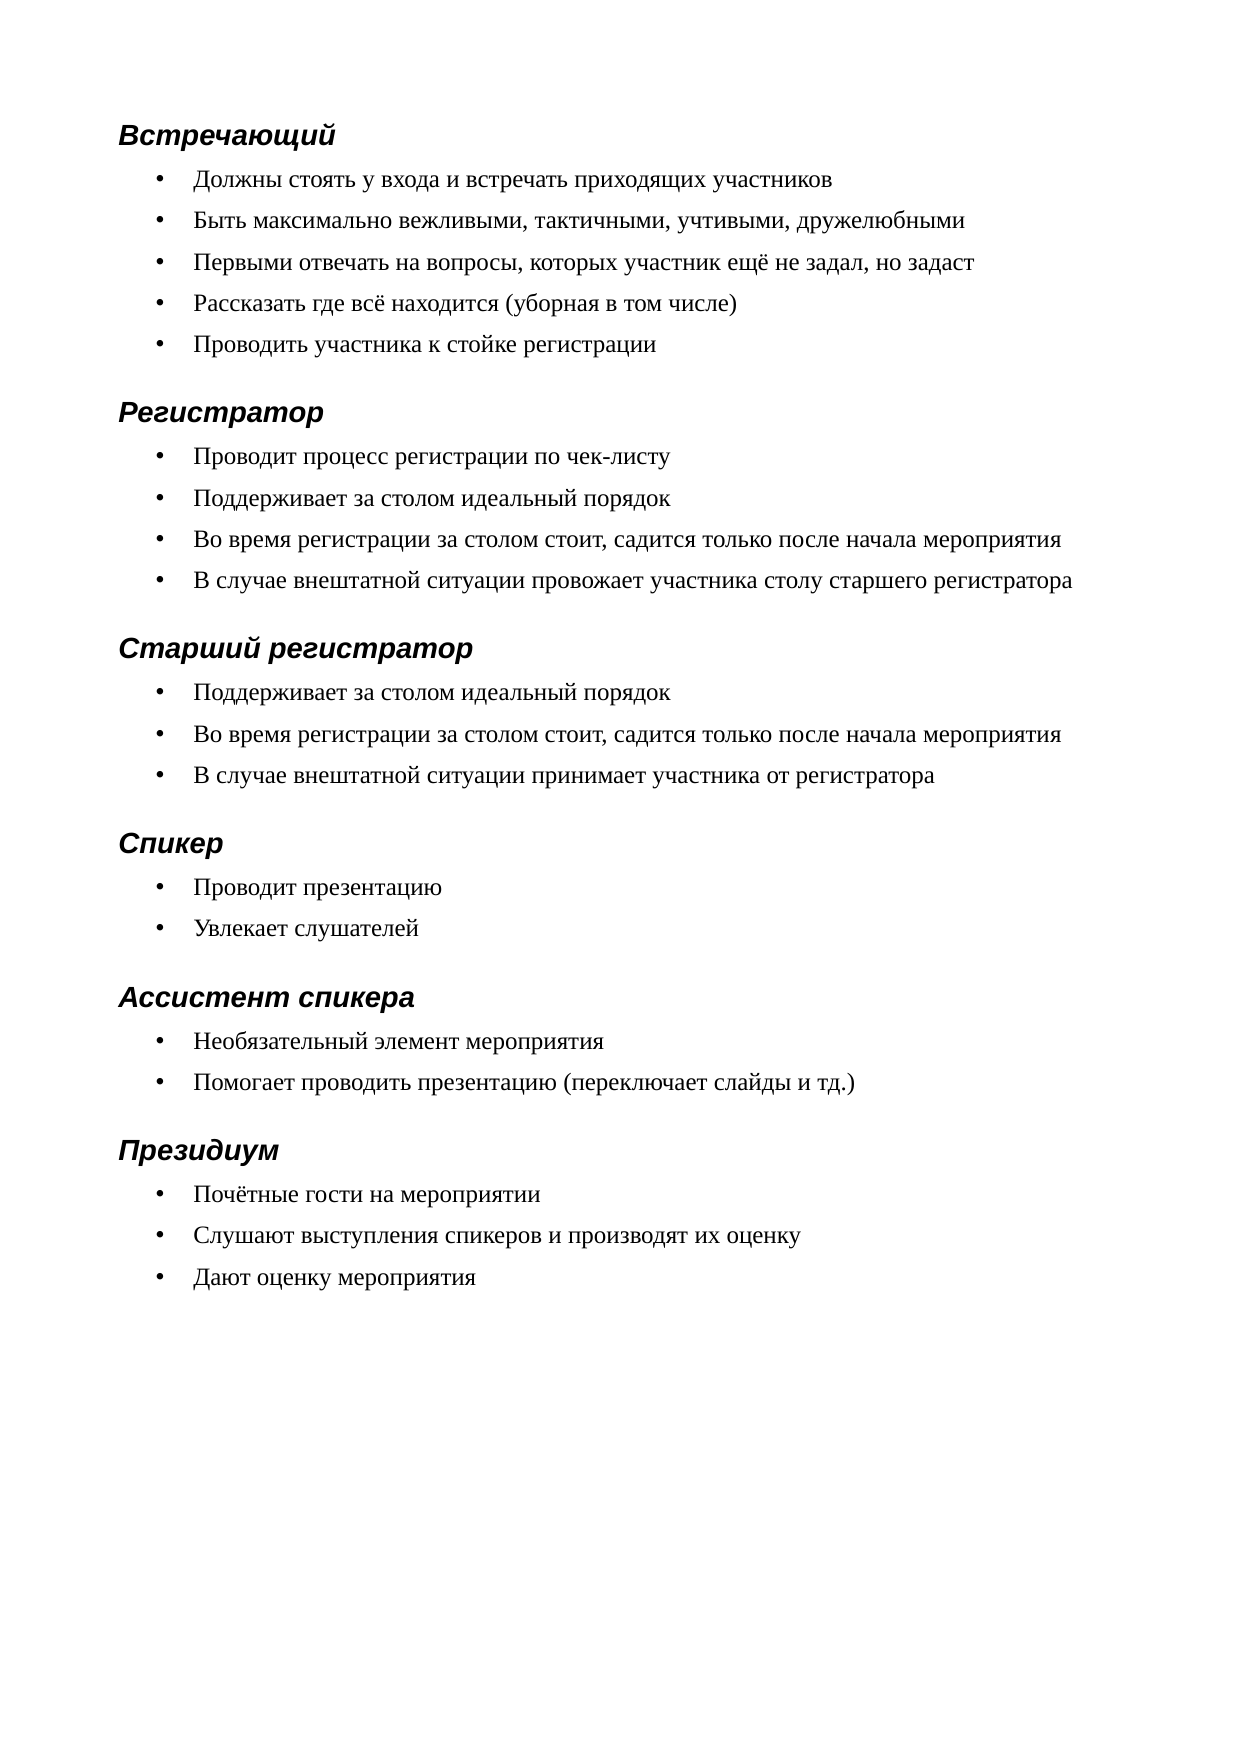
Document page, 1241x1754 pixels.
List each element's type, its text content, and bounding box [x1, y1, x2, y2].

list Проводит процесс регистрации по чек-листу [156, 441, 1122, 470]
list Быть максимально вежливыми, тактичными, учтивыми, дружелюбными [156, 205, 1122, 234]
list Должны стоять у входа и встречать приходящих участников [156, 164, 1122, 193]
list Слушают выступления спикеров и производят их оценку [156, 1221, 1122, 1249]
list Дают оценку мероприятия [156, 1262, 1122, 1291]
list Почётные гости на мероприятии [156, 1179, 1122, 1208]
list Проводить участника к стойке регистрации [156, 329, 1122, 358]
list Во время регистрации за столом стоит, садится только после начала мероприятия [156, 719, 1122, 747]
list Помогает проводить презентацию (переключает слайды и тд.) [156, 1067, 1122, 1096]
subtitle Спикер [118, 826, 1122, 860]
list Рассказать где всё находится (уборная в том числе) [156, 288, 1122, 317]
subtitle Регистратор [118, 395, 1122, 429]
subtitle Ассистент спикера [118, 980, 1122, 1013]
subtitle Президиум [118, 1133, 1122, 1167]
list Во время регистрации за столом стоит, садится только после начала мероприятия [156, 524, 1122, 553]
list Поддерживает за столом идеальный порядок [156, 677, 1122, 706]
list Необязательный элемент мероприятия [156, 1026, 1122, 1054]
subtitle Встречающий [118, 118, 1122, 152]
list Первыми отвечать на вопросы, которых участник ещё не задал, но задаст [156, 247, 1122, 275]
list В случае внештатной ситуации принимает участника от регистратора [156, 760, 1122, 789]
list Поддерживает за столом идеальный порядок [156, 483, 1122, 511]
list Проводит презентацию [156, 872, 1122, 901]
subtitle Старший регистратор [118, 631, 1122, 665]
list Увлекает слушателей [156, 913, 1122, 942]
list В случае внештатной ситуации провожает участника столу старшего регистратора [156, 565, 1122, 594]
